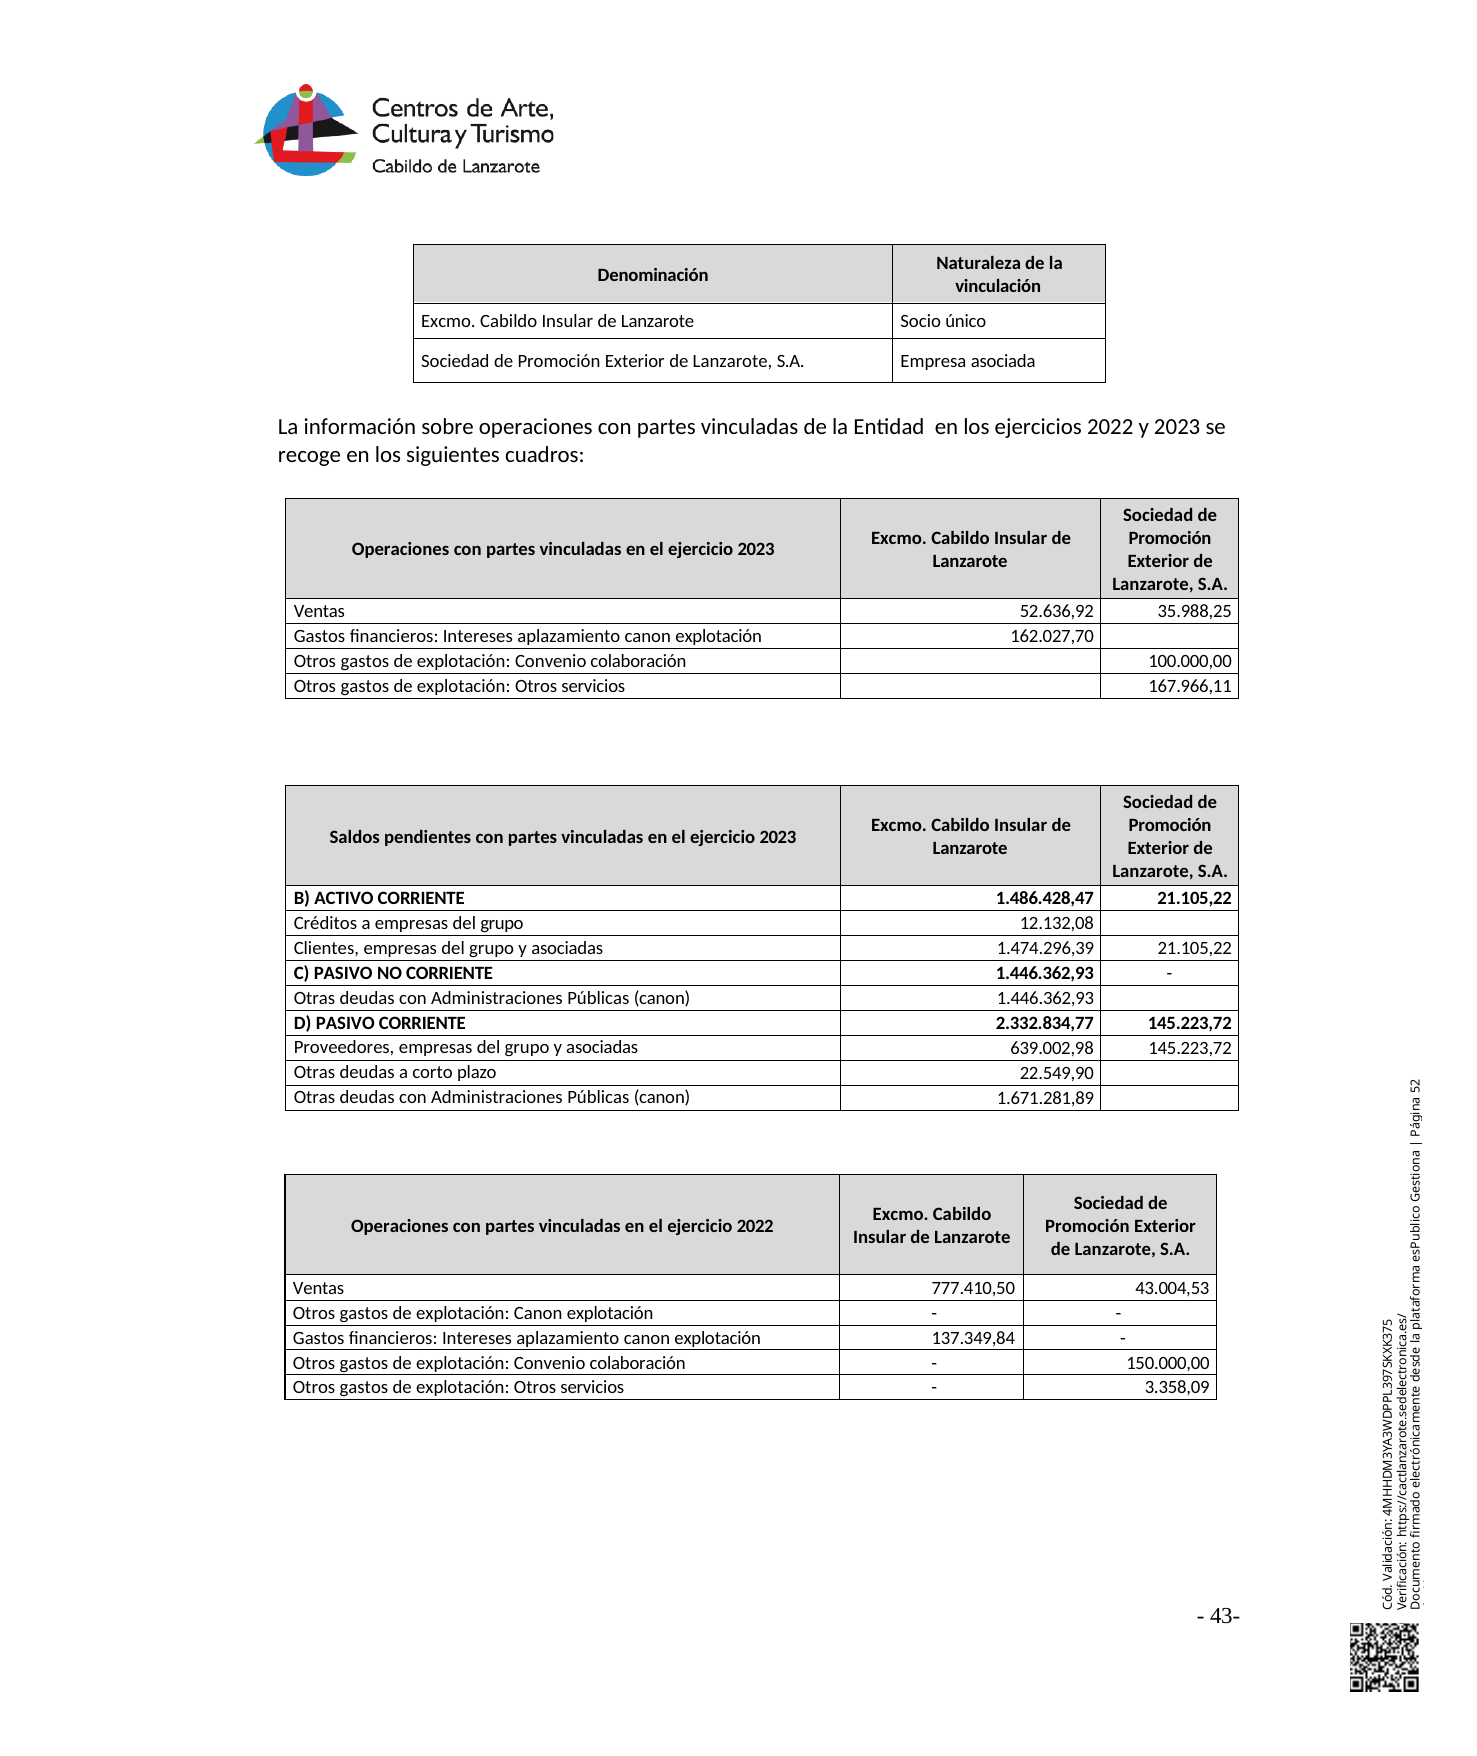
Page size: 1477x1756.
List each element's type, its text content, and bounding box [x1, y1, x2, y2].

table_cell 137.349,84 [840, 1326, 1023, 1349]
table_header Sociedad de Promoción Exterior de Lanzarote, S.A. [1024, 1175, 1216, 1274]
table_cell 145.223,72 [1101, 1011, 1238, 1035]
text La información sobre operaciones con partes vinculadas de la Entidad en los ejercicios 2022 y 2023 se recoge en los siguientes cuadros: [278, 412, 1249, 468]
table_cell - [1101, 961, 1238, 985]
table_header Naturaleza de la vinculación [893, 245, 1105, 302]
picture [1350, 1623, 1419, 1692]
table_cell [841, 674, 1100, 698]
table_cell Otros gastos de explotación: Canon explotación [286, 1301, 839, 1324]
table_cell 100.000,00 [1101, 649, 1238, 672]
table_cell 167.966,11 [1101, 674, 1238, 698]
table_cell Gastos financieros: Intereses aplazamiento canon explotación [286, 624, 840, 648]
table_cell 3.358,09 [1024, 1375, 1216, 1399]
table_cell D) PASIVO CORRIENTE [286, 1011, 840, 1035]
table_cell [1101, 911, 1238, 935]
table_cell 1.671.281,89 [841, 1086, 1100, 1109]
text Documento firmado electrónicamente desde la plataforma esPublico Gestiona | Página 52 de 60 [1408, 1077, 1424, 1613]
table_cell Otros gastos de explotación: Otros servicios [286, 1375, 839, 1399]
table_cell 777.410,50 [840, 1275, 1023, 1299]
table_cell 21.105,22 [1101, 936, 1238, 960]
table_cell 2.332.834,77 [841, 1011, 1100, 1035]
table_cell 21.105,22 [1101, 886, 1238, 910]
table_cell 1.446.362,93 [841, 986, 1100, 1010]
table_header Denominación [414, 245, 892, 302]
table_header Excmo. Cabildo Insular de Lanzarote [841, 786, 1100, 885]
table_cell 12.132,08 [841, 911, 1100, 935]
text Cód. Validación: 4MHHDM3YA3WDPPL397SKXK375 [1380, 1077, 1394, 1613]
table_cell [1101, 624, 1238, 648]
table_header Operaciones con partes vinculadas en el ejercicio 2022 [286, 1175, 839, 1274]
table_cell Proveedores, empresas del grupo y asociadas [286, 1036, 840, 1059]
table_cell 162.027,70 [841, 624, 1100, 648]
table_cell B) ACTIVO CORRIENTE [286, 886, 840, 910]
table_cell - [840, 1301, 1023, 1324]
table_header Sociedad de Promoción Exterior de Lanzarote, S.A. [1101, 786, 1238, 885]
text Verificación: https://cactlanzarote.sedelectronica.es/ [1395, 1077, 1408, 1613]
table_cell Clientes, empresas del grupo y asociadas [286, 936, 840, 960]
table_cell Otros gastos de explotación: Convenio colaboración [286, 1350, 839, 1374]
table_cell Gastos financieros: Intereses aplazamiento canon explotación [286, 1326, 839, 1349]
table_cell 35.988,25 [1101, 599, 1238, 623]
table_cell Otros gastos de explotación: Otros servicios [286, 674, 840, 698]
table_cell Otras deudas con Administraciones Públicas (canon) [286, 986, 840, 1010]
table_cell [1101, 986, 1238, 1010]
table_header Excmo. Cabildo Insular de Lanzarote [841, 499, 1100, 598]
table_cell Ventas [286, 599, 840, 623]
table_cell Créditos a empresas del grupo [286, 911, 840, 935]
table_cell Excmo. Cabildo Insular de Lanzarote [414, 304, 892, 338]
table_cell [1101, 1061, 1238, 1084]
table_cell Empresa asociada [893, 339, 1105, 382]
table_cell 1.446.362,93 [841, 961, 1100, 985]
table_cell 639.002,98 [841, 1036, 1100, 1059]
table_cell Socio único [893, 304, 1105, 338]
table_cell 43.004,53 [1024, 1275, 1216, 1299]
picture [253, 84, 554, 176]
table_cell 145.223,72 [1101, 1036, 1238, 1059]
table_cell Ventas [286, 1275, 839, 1299]
table_cell [841, 649, 1100, 672]
table_cell - [840, 1350, 1023, 1374]
table_cell - [1024, 1301, 1216, 1324]
table_header Operaciones con partes vinculadas en el ejercicio 2023 [286, 499, 840, 598]
table_cell 22.549,90 [841, 1061, 1100, 1084]
table_cell C) PASIVO NO CORRIENTE [286, 961, 840, 985]
table_cell - [840, 1375, 1023, 1399]
table_cell Otras deudas a corto plazo [286, 1061, 840, 1084]
table_cell 52.636,92 [841, 599, 1100, 623]
table_header Saldos pendientes con partes vinculadas en el ejercicio 2023 [286, 786, 840, 885]
table_cell Otros gastos de explotación: Convenio colaboración [286, 649, 840, 672]
table_cell 150.000,00 [1024, 1350, 1216, 1374]
table_cell 1.486.428,47 [841, 886, 1100, 910]
table_header Excmo. Cabildo Insular de Lanzarote [840, 1175, 1023, 1274]
table_cell - [1024, 1326, 1216, 1349]
table_cell Otras deudas con Administraciones Públicas (canon) [286, 1086, 840, 1109]
table_cell Sociedad de Promoción Exterior de Lanzarote, S.A. [414, 339, 892, 382]
table_header Sociedad de Promoción Exterior de Lanzarote, S.A. [1101, 499, 1238, 598]
table_cell [1101, 1086, 1238, 1109]
table_cell 1.474.296,39 [841, 936, 1100, 960]
